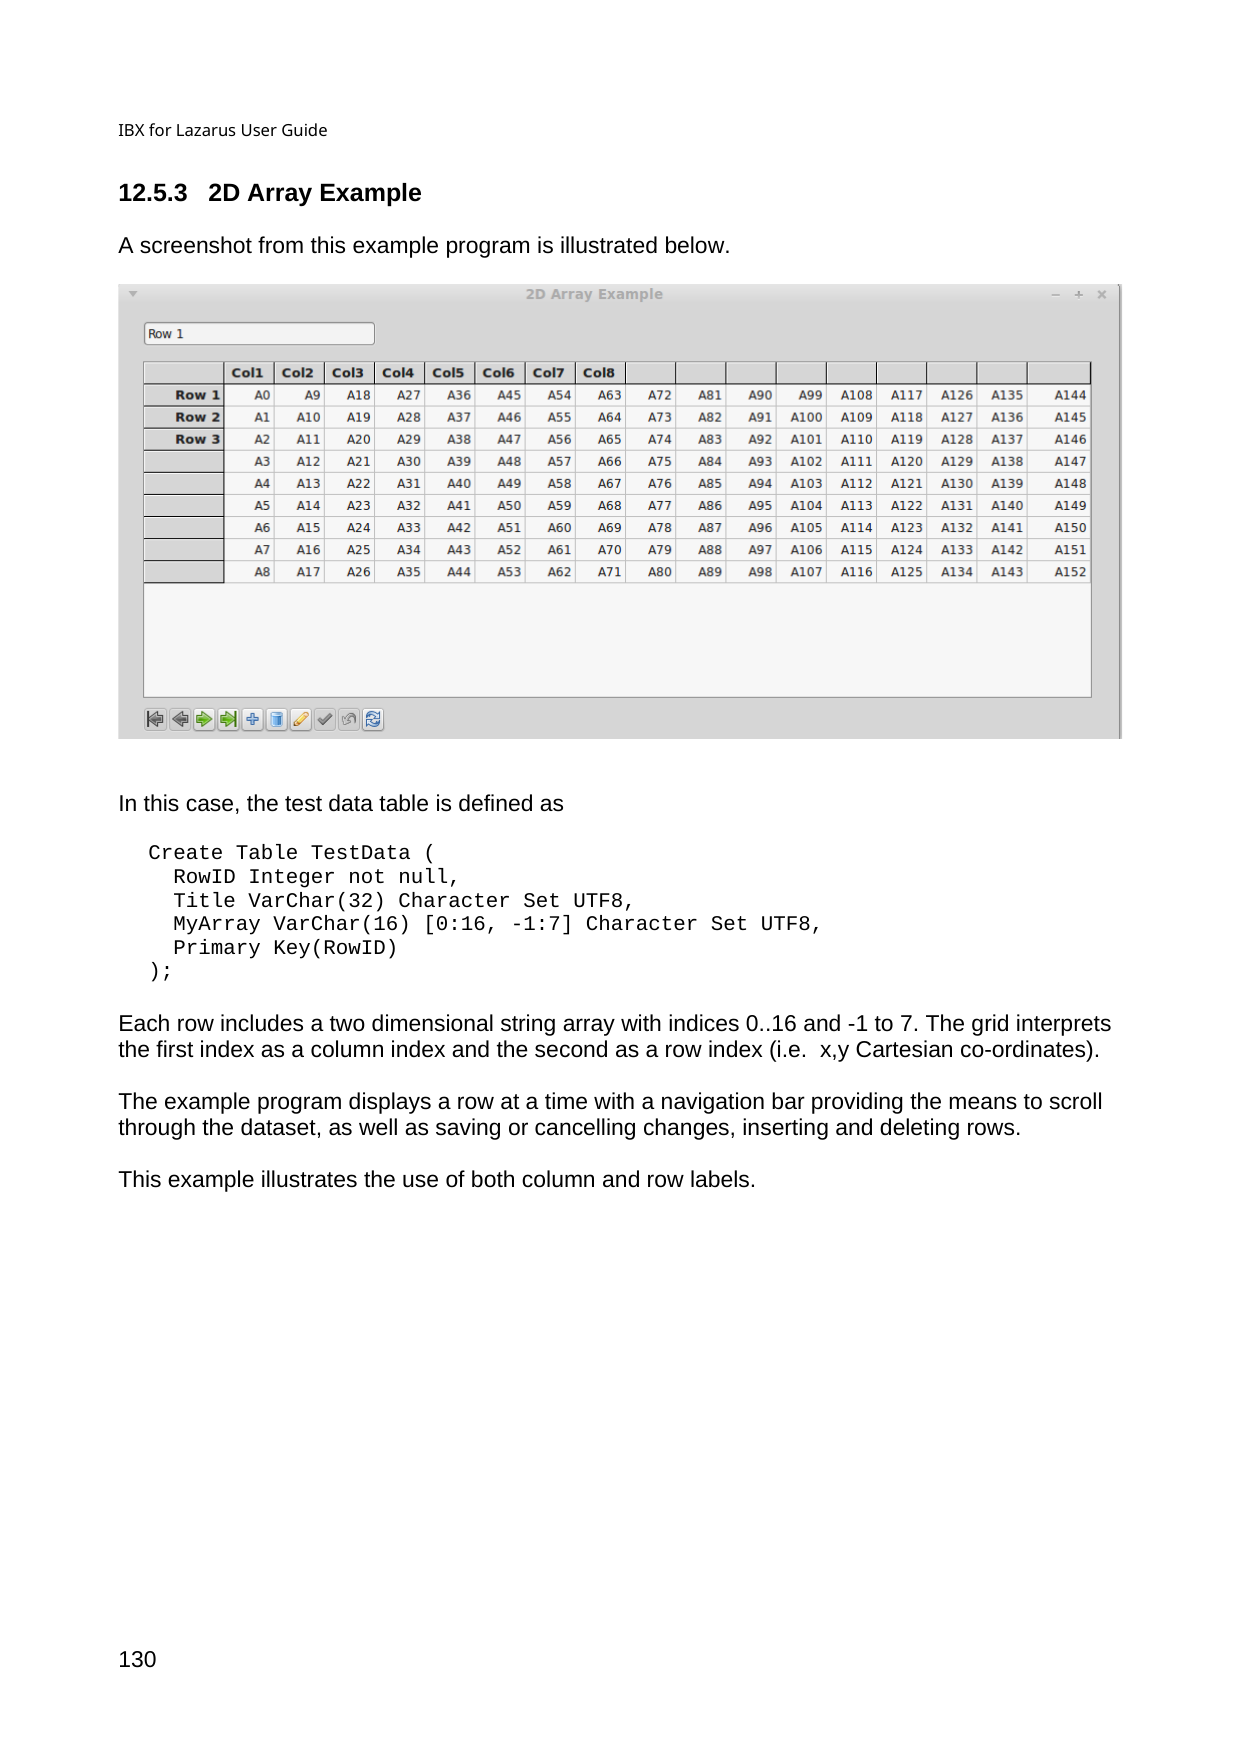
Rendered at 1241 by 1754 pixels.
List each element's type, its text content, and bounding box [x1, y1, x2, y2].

text The example program displays a row at a time with a navigation bar providing the means to scroll through the dataset, as well as saving or cancelling changes, inserting and deleting rows. [118, 1088, 1122, 1141]
text RowID Integer not null, [148, 866, 1122, 889]
text Primary Key(RowID) [148, 937, 1122, 961]
text A screenshot from this example program is illustrated below. [118, 232, 1122, 259]
text In this case, the test data table is defined as [118, 790, 1122, 817]
text This example illustrates the use of both column and row labels. [118, 1166, 1122, 1192]
text Each row includes a two dimensional string array with indices 0..16 and -1 to 7. The grid interprets the first index as a column index and the second as a row index (i.e. x,y Cartesian co-ordinates). [118, 1010, 1122, 1062]
text MyArray VarChar(16) [0:16, -1:7] Character Set UTF8, [148, 913, 1122, 937]
text Title VarChar(32) Character Set UTF8, [148, 889, 1122, 913]
text ); [148, 961, 1122, 984]
picture [118, 284, 1123, 739]
subtitle 2D Array Example [118, 178, 1122, 207]
text Create Table TestData ( [148, 842, 1122, 866]
